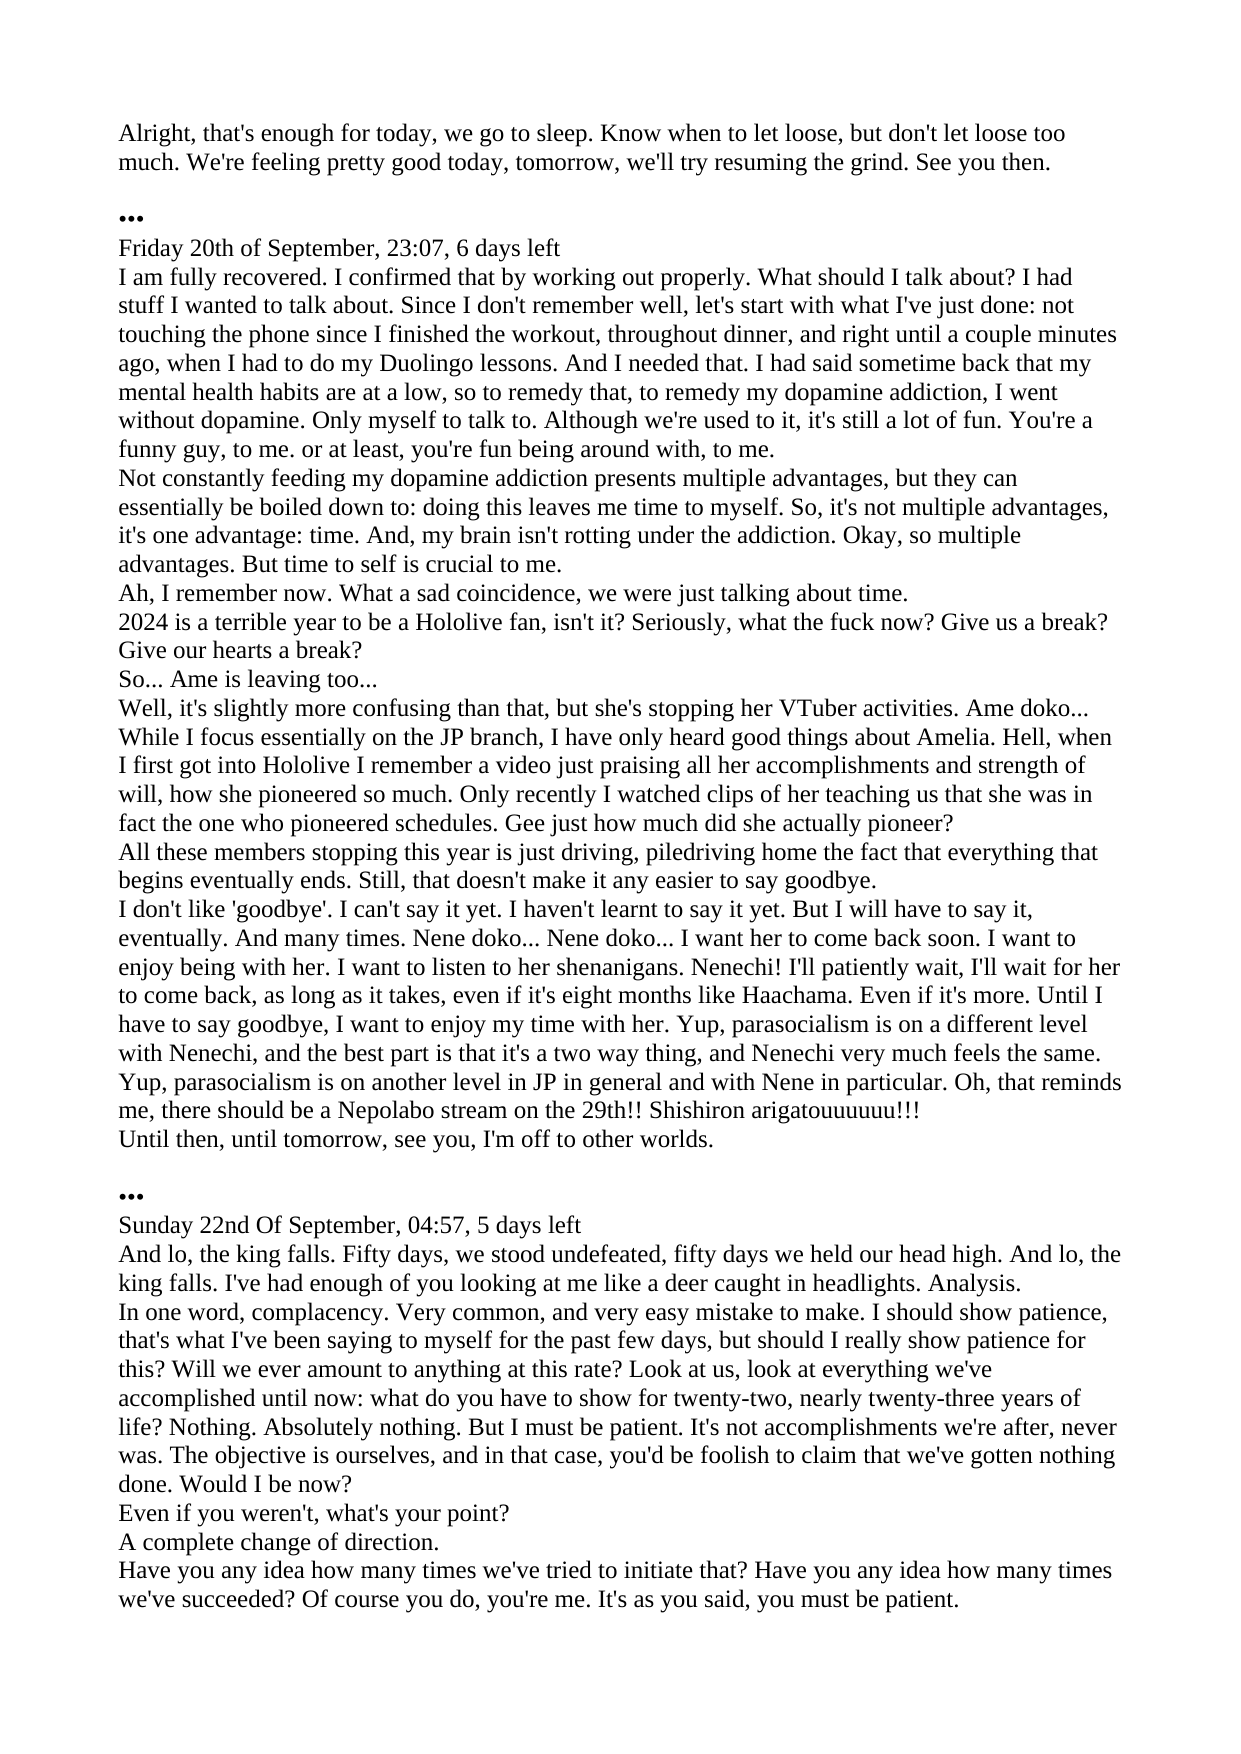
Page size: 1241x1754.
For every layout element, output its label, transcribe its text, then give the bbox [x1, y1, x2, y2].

text 2024 is a terrible year to be a Hololive fan, isn't it? Seriously, what the fuck now? Give us a break? Give our hearts a break? [118, 607, 1122, 664]
text I don't like 'goodbye'. I can't say it yet. I haven't learnt to say it yet. But I will have to say it, eventually. And many times. Nene doko... Nene doko... I want her to come back soon. I want to enjoy being with her. I want to listen to her shenanigans. Nenechi! I'll patiently wait, I'll wait for her to come back, as long as it takes, even if it's eight months like Haachama. Even if it's more. Until I have to say goodbye, I want to enjoy my time with her. Yup, parasocialism is on a different level with Nenechi, and the best part is that it's a two way thing, and Nenechi very much feels the same. Yup, parasocialism is on another level in JP in general and with Nene in particular. Oh, that reminds me, there should be a Nepolabo stream on the 29th!! Shishiron arigatouuuuuu!!! [118, 894, 1122, 1124]
text Friday 20th of September, 23:07, 6 days left [118, 233, 1122, 262]
text And lo, the king falls. Fifty days, we stood undefeated, fifty days we held our head high. And lo, the king falls. I've had enough of you looking at me like a deer caught in headlights. Analysis. [118, 1239, 1122, 1297]
text I am fully recovered. I confirmed that by working out properly. What should I talk about? I had stuff I wanted to talk about. Since I don't remember well, let's start with what I've just done: not touching the phone since I finished the workout, throughout dinner, and right until a couple minutes ago, when I had to do my Duolingo lessons. And I needed that. I had said sometime back that my mental health habits are at a low, so to remedy that, to remedy my dopamine addiction, I went without dopamine. Only myself to talk to. Although we're used to it, it's still a lot of fun. You're a funny guy, to me. or at least, you're fun being around with, to me. [118, 262, 1122, 463]
text ••• [118, 1182, 1122, 1211]
text So... Ame is leaving too... [118, 664, 1122, 693]
text All these members stopping this year is just driving, piledriving home the fact that everything that begins eventually ends. Still, that doesn't make it any easier to say goodbye. [118, 837, 1122, 894]
text Alright, that's enough for today, we go to sleep. Know when to let loose, but don't let loose too much. We're feeling pretty good today, tomorrow, we'll try resuming the grind. See you then. [118, 118, 1122, 176]
text Sunday 22nd Of September, 04:57, 5 days left [118, 1211, 1122, 1239]
text Until then, until tomorrow, see you, I'm off to other worlds. [118, 1124, 1122, 1153]
text Have you any idea how many times we've tried to initiate that? Have you any idea how many times we've succeeded? Of course you do, you're me. It's as you said, you must be patient. [118, 1556, 1122, 1613]
text ••• [118, 204, 1122, 233]
text Not constantly feeding my dopamine addiction presents multiple advantages, but they can essentially be boiled down to: doing this leaves me time to myself. So, it's not multiple advantages, it's one advantage: time. And, my brain isn't rotting under the addiction. Okay, so multiple advantages. But time to self is crucial to me. [118, 463, 1122, 578]
text Well, it's slightly more confusing than that, but she's stopping her VTuber activities. Ame doko... While I focus essentially on the JP branch, I have only heard good things about Amelia. Hell, when I first got into Hololive I remember a video just praising all her accomplishments and strength of will, how she pioneered so much. Only recently I watched clips of her teaching us that she was in fact the one who pioneered schedules. Gee just how much did she actually pioneer? [118, 693, 1122, 837]
text In one word, complacency. Very common, and very easy mistake to make. I should show patience, that's what I've been saying to myself for the past few days, but should I really show patience for this? Will we ever amount to anything at this rate? Look at us, look at everything we've accomplished until now: what do you have to show for twenty-two, nearly twenty-three years of life? Nothing. Absolutely nothing. But I must be patient. It's not accomplishments we're after, never was. The objective is ourselves, and in that case, you'd be foolish to claim that we've gotten nothing done. Would I be now? [118, 1297, 1122, 1498]
text Ah, I remember now. What a sad coincidence, we were just talking about time. [118, 578, 1122, 607]
text Even if you weren't, what's your point? [118, 1498, 1122, 1527]
text A complete change of direction. [118, 1527, 1122, 1556]
